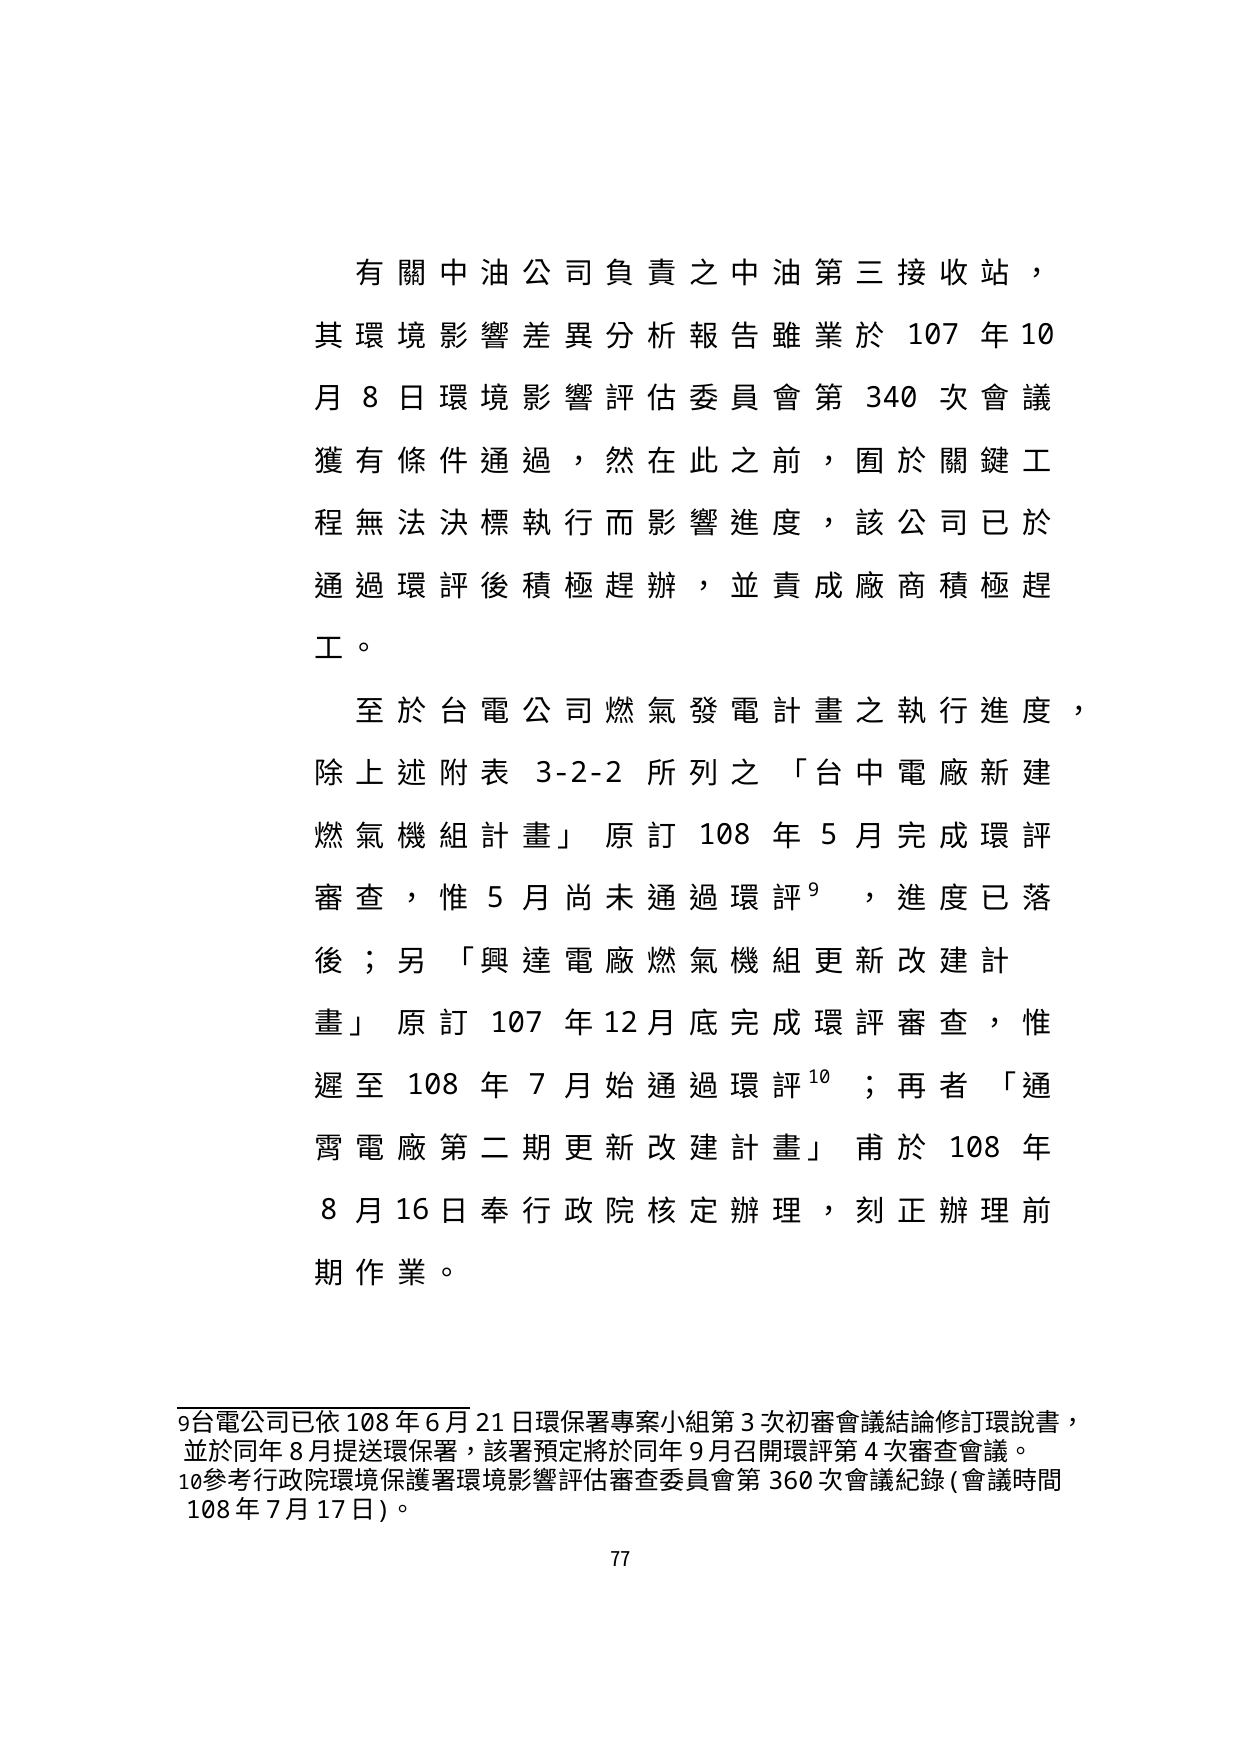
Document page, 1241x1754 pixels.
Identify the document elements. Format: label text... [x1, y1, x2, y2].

text 參考行政院環境保護署環境影響評估審查委員會第360次會議紀錄(會議時間108年7月17日)。 [177, 1466, 1063, 1525]
text 至於台電公司燃氣發電計畫之執行進度，除上述附表3-2-2所列之「台中電廠新建燃氣機組計畫」原訂108年5月完成環評審查，惟5月尚未通過環評，進度已落後；另「興達電廠燃氣機組更新改建計畫」原訂107年12月底完成環評審查，惟遲至108年7月始通過環評；再者「通霄電廠第二期更新改建計畫」甫於108年8月16日奉行政院核定辦理，刻正辦理前期作業。 [271, 667, 1058, 1292]
text 台電公司已依108年6月21日環保署專案小組第3次初審會議結論修訂環說書，並於同年8月提送環保署，該署預定將於同年9月召開環評第4次審查會議。 [177, 1408, 1063, 1466]
text 有關中油公司負責之中油第三接收站，其環境影響差異分析報告雖業於107年10月8日環境影響評估委員會第340次會議獲有條件通過，然在此之前，囿於關鍵工程無法決標執行而影響進度，該公司已於通過環評後積極趕辦，並責成廠商積極趕工。 [271, 229, 1058, 667]
